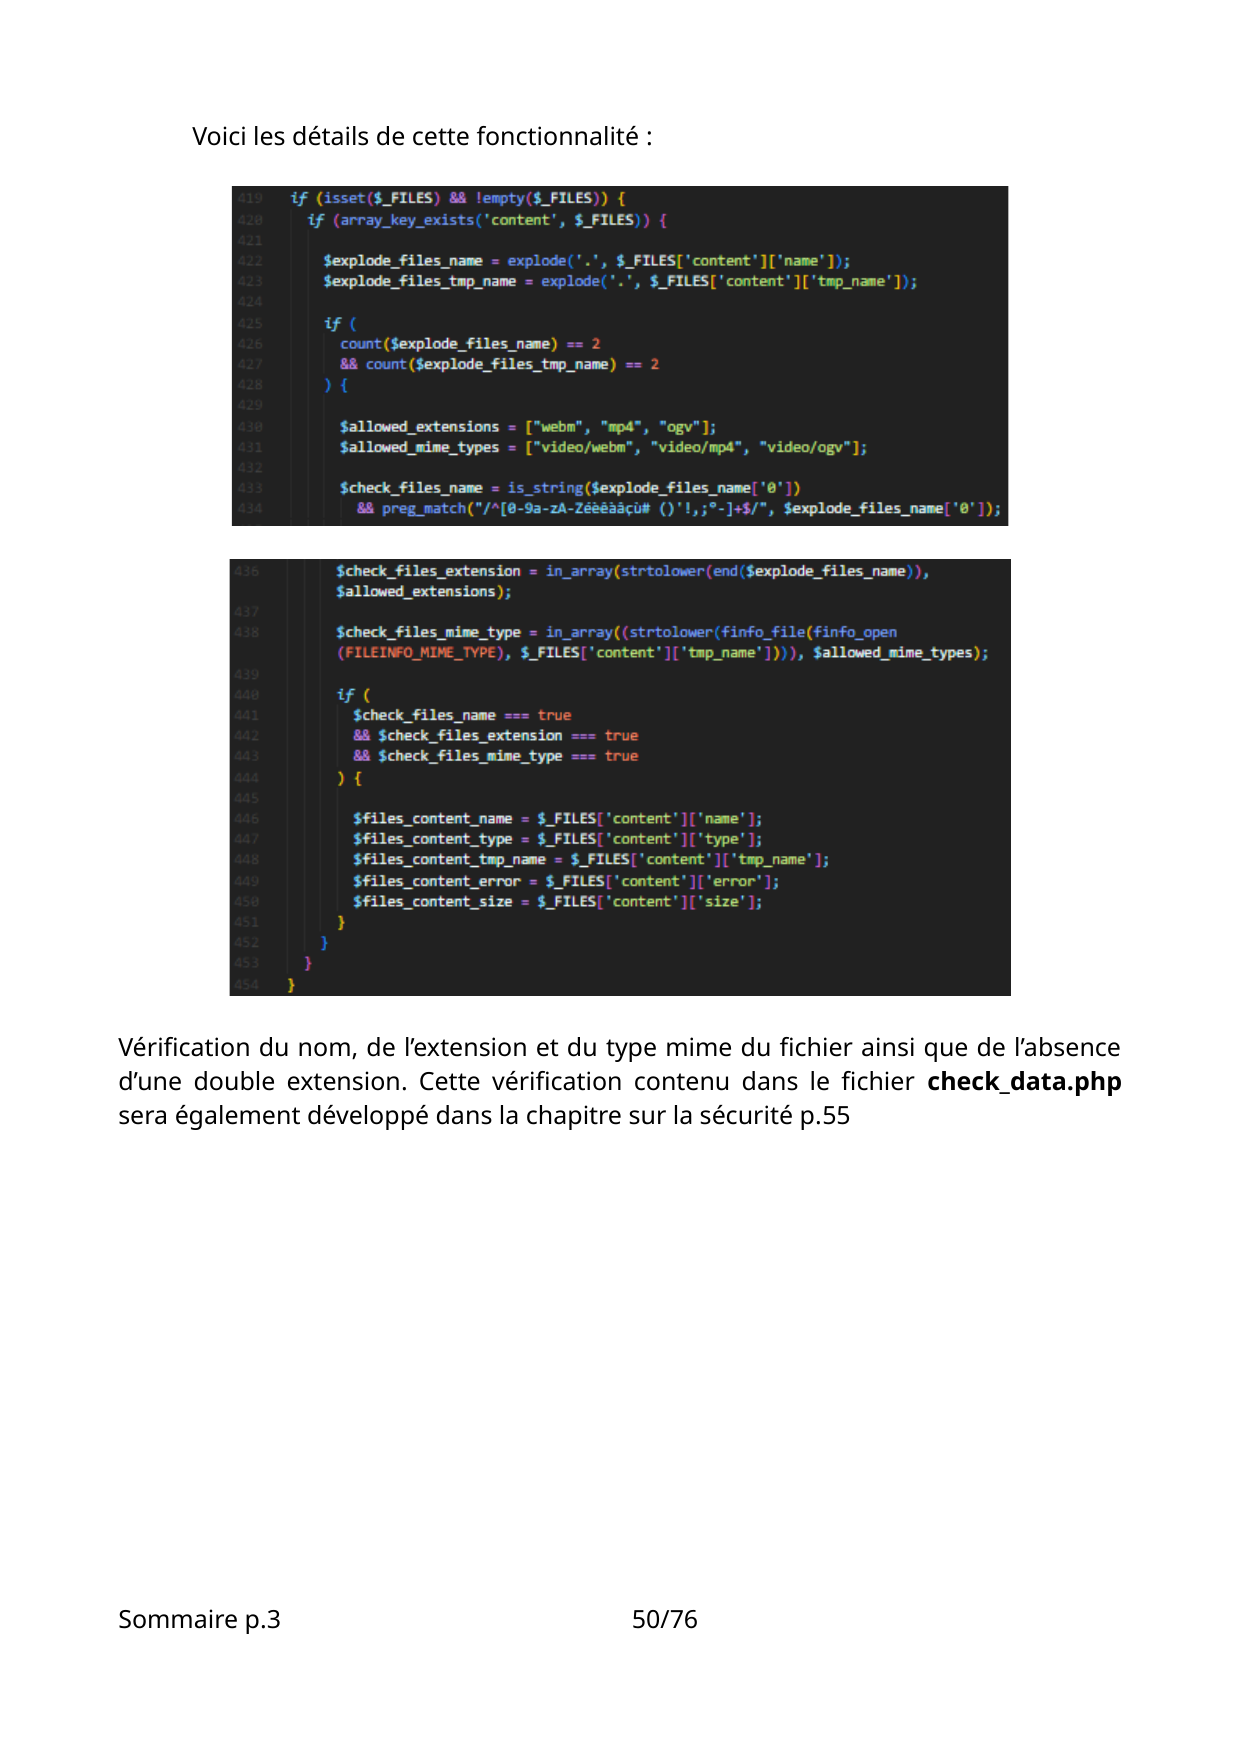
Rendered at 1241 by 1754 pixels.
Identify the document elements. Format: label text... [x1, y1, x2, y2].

text Vérification du nom, de l’extension et du type mime du fichier ainsi que de l’absence d’une double extension. Cette vérification contenu dans le fichier check_data.php sera également développé dans la chapitre sur la sécurité p.46 [118, 1029, 1122, 1132]
text Voici les détails de cette fonctionnalité : [118, 118, 1122, 152]
picture [231, 186, 1009, 526]
picture [229, 559, 1011, 996]
